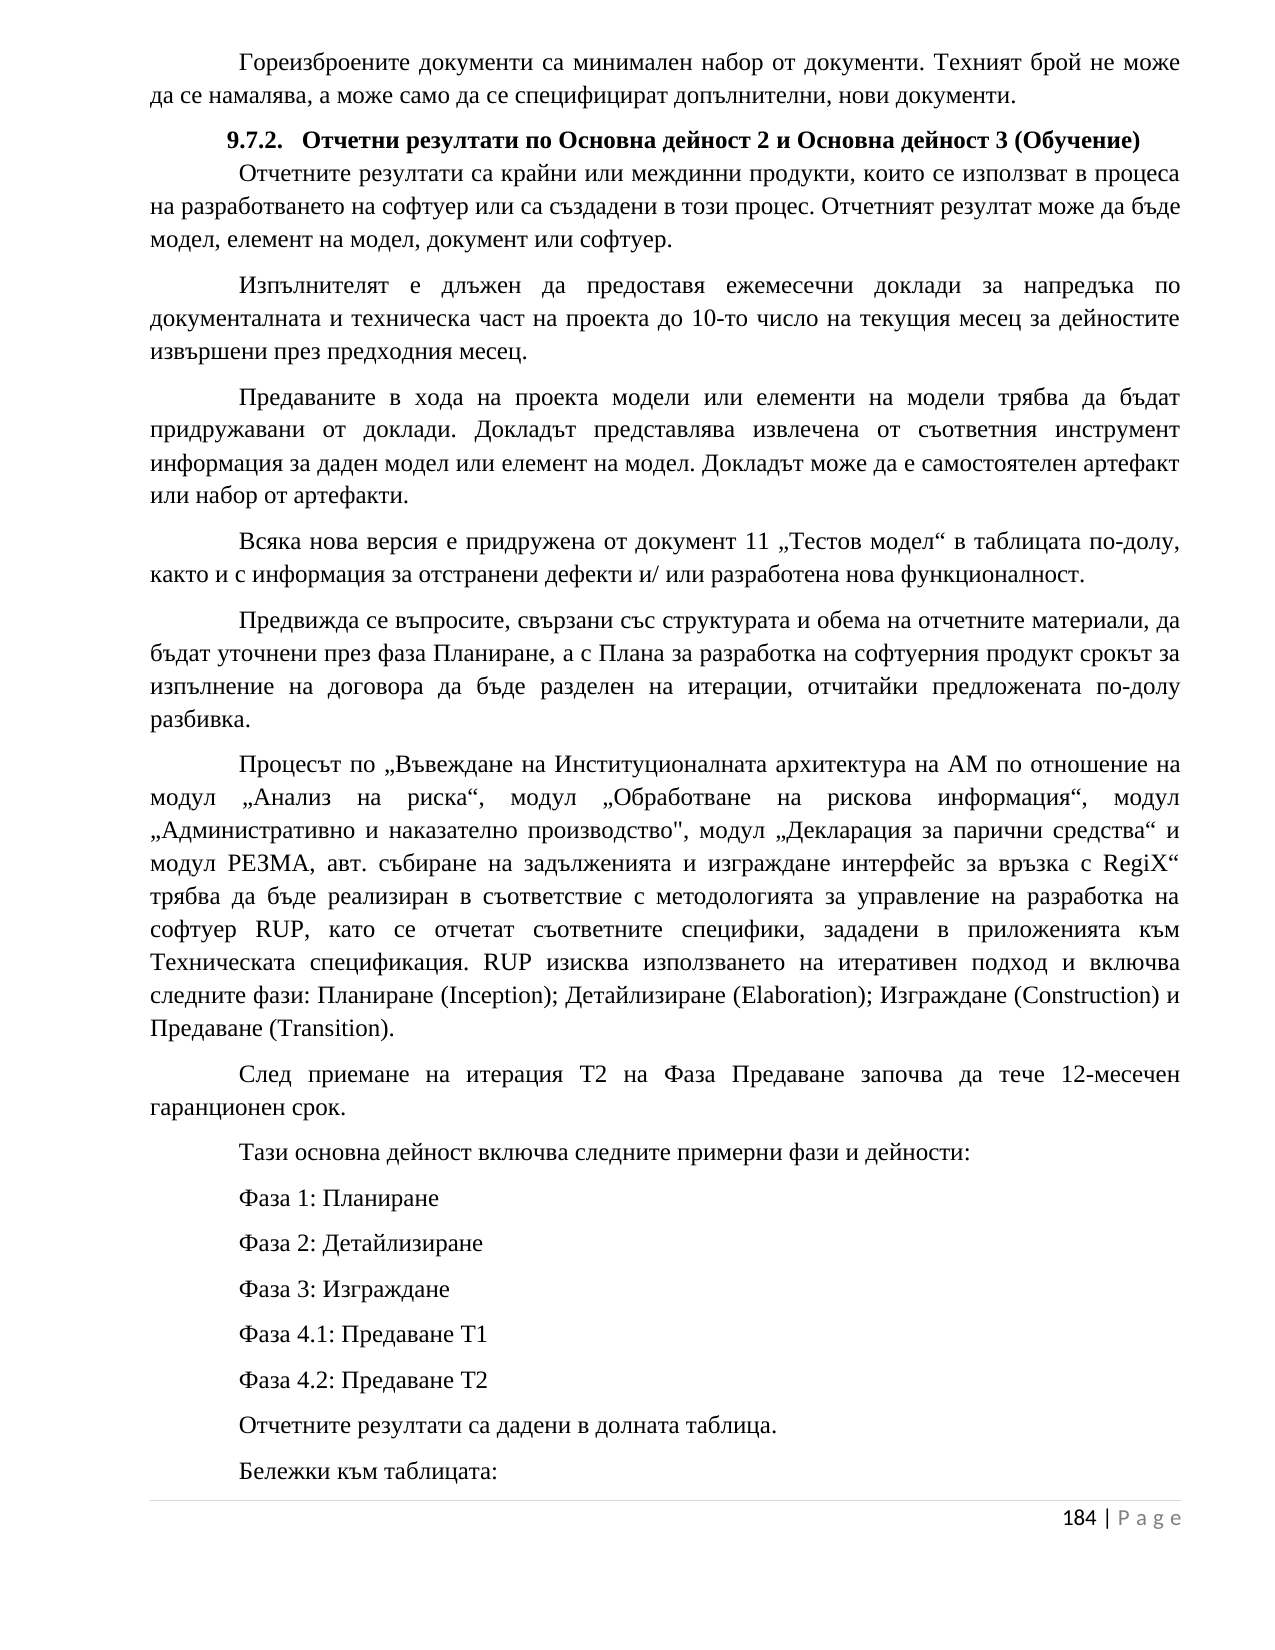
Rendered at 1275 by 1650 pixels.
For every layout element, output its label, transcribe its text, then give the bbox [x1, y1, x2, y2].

text Отчетните резултати са дадени в долната таблица. [150, 1411, 1181, 1439]
text Фаза 4.1: Предаване Т1 [150, 1319, 1181, 1348]
text След приемане на итерация Т2 на Фаза Предаване започва да тече 12-месечен гаранционен срок. [150, 1059, 1181, 1121]
text Фаза 1: Планиране [150, 1183, 1181, 1212]
text Отчетните резултати са крайни или междинни продукти, които се използват в процеса на разработването на софтуер или са създадени в този процес. Отчетният резултат може да бъде модел, елемент на модел, документ или софтуер. [150, 158, 1181, 253]
text Фаза 2: Детайлизиране [150, 1228, 1181, 1257]
text Гореизброените документи са минимален набор от документи. Техният брой не може да се намалява, а може само да се специфицират допълнителни, нови документи. [150, 47, 1181, 109]
text Фаза 3: Изграждане [150, 1274, 1181, 1303]
text Бележки към таблицата: [150, 1456, 1181, 1485]
text Тази основна дейност включва следните примерни фази и дейности: [150, 1137, 1181, 1166]
text Предаваните в хода на проекта модели или елементи на модели трябва да бъдат придружавани от доклади. Докладът представлява извлечена от съответния инструмент информация за даден модел или елемент на модел. Докладът може да е самостоятелен артефакт или набор от артефакти. [150, 382, 1181, 509]
text Всяка нова версия е придружена от документ 11 „Тестов модел“ в таблицата по-долу, както и с информация за отстранени дефекти и/ или разработена нова функционалност. [150, 526, 1181, 588]
text Фаза 4.2: Предаване Т2 [150, 1365, 1181, 1394]
text Изпълнителят е длъжен да предоставя ежемесечни доклади за напредъка по документалната и техническа част на проекта до 10-то число на текущия месец за дейностите извършени през предходния месец. [150, 270, 1181, 365]
subtitle Отчетни резултати по Основна дейност 2 и Основна дейност 3 (Обучение) [227, 125, 1181, 154]
text Предвижда се въпросите, свързани със структурата и обема на отчетните материали, да бъдат уточнени през фаза Планиране, а с Плана за разработка на софтуерния продукт срокът за изпълнение на договора да бъде разделен на итерации, отчитайки предложената по-долу разбивка. [150, 605, 1181, 732]
text Процесът по „Въвеждане на Институционалната архитектура на АМ по отношение на модул „Анализ на риска“, модул „Обработване на рискова информация“, модул „Административно и наказателно производство", модул „Декларация за парични средства“ и модул РЕЗМА, авт. събиране на задълженията и изграждане интерфейс за връзка с RegiX“ трябва да бъде реализиран в съответствие с методологията за управление на разработка на софтуер RUP, като се отчетат съответните специфики, зададени в приложенията към Техническата спецификация. RUP изисква използването на итеративен подход и включва следните фази: Планиране (Inception); Детайлизиране (Elaboration); Изграждане (Construction) и Предаване (Transition). [150, 749, 1181, 1042]
